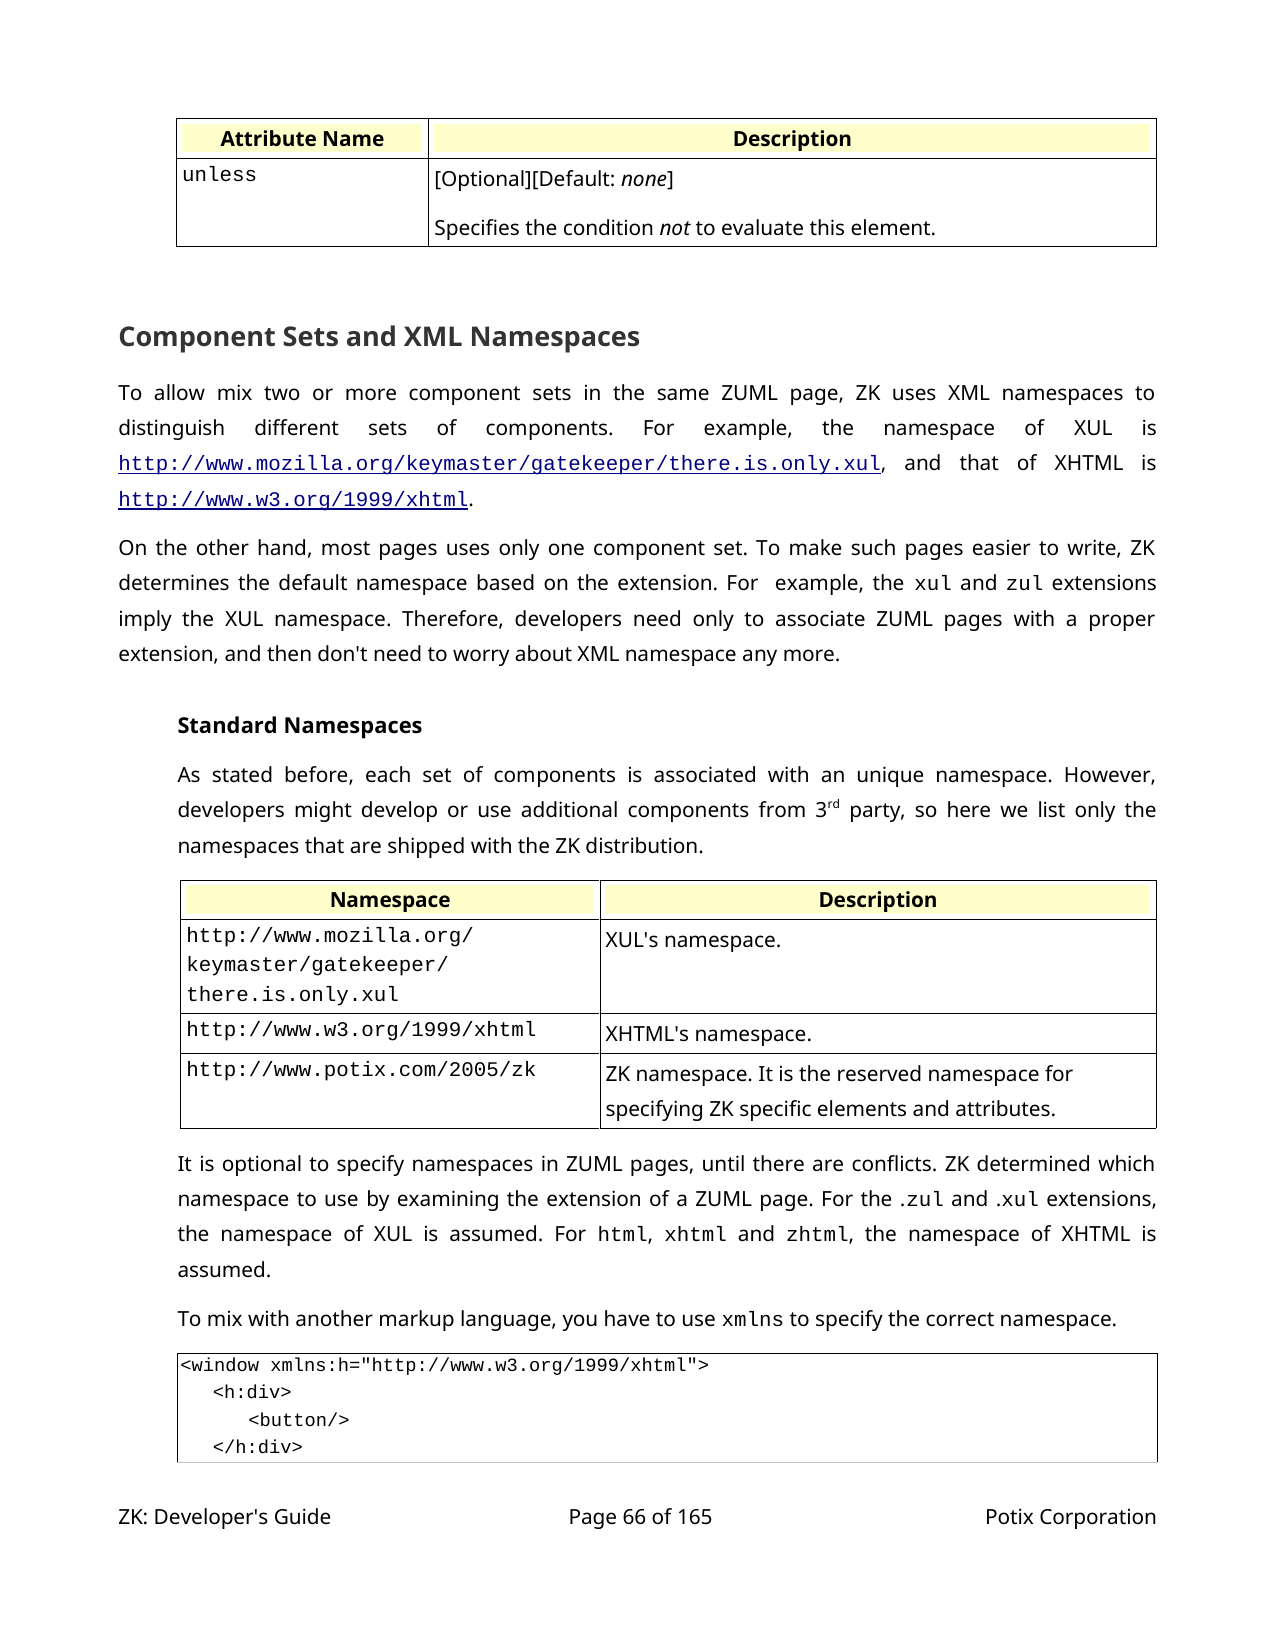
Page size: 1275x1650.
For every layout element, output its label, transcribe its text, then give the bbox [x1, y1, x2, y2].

table_header Description [601, 881, 1156, 919]
text As stated before, each set of components is associated with an unique namespace. However, developers might develop or use additional components from 3rd party, so here we list only the namespaces that are shipped with the ZK distribution. [177, 760, 1157, 859]
text It is optional to specify namespaces in ZUML pages, until there are conflicts. ZK determined which namespace to use by examining the extension of a ZUML page. For the .zul and .xul extensions, the namespace of XUL is assumed. For html, xhtml and zhtml, the namespace of XHTML is assumed. [177, 1149, 1157, 1283]
text To allow mix two or more component sets in the same ZUML page, ZK uses XML namespaces to distinguish different sets of components. For example, the namespace of XUL is http://www.mozilla.org/keymaster/gatekeeper/there.is.only.xul, and that of XHTML is http://www.w3.org/1999/xhtml. [118, 378, 1157, 512]
text <h:div> [178, 1380, 1157, 1404]
table_header Description [429, 119, 1156, 158]
text On the other hand, most pages uses only one component set. To make such pages easier to write, ZK determines the default namespace based on the extension. For example, the xul and zul extensions imply the XUL namespace. Therefore, developers need only to associate ZUML pages with a proper extension, and then don't need to worry about XML namespace any more. [118, 533, 1157, 667]
table_cell http://www.w3.org/1999/xhtml [181, 1014, 599, 1053]
subtitle Component Sets and XML Namespaces [118, 317, 1157, 354]
table_cell XUL's namespace. [601, 920, 1156, 1013]
table_cell http://www.mozilla.org/keymaster/gatekeeper/there.is.only.xul [181, 920, 599, 1013]
table_header Namespace [181, 881, 599, 919]
table_cell unless [177, 159, 428, 246]
table_cell [Optional][Default: none] Specifies the condition not to evaluate this element. [429, 159, 1156, 246]
text To mix with another markup language, you have to use xmlns to specify the correct namespace. [177, 1304, 1157, 1332]
table_header Attribute Name [177, 119, 428, 158]
table_cell XHTML's namespace. [601, 1014, 1156, 1053]
table_cell ZK namespace. It is the reserved namespace for specifying ZK specific elements and attributes. [601, 1054, 1156, 1128]
text <window xmlns:h="http://www.w3.org/1999/xhtml"> [178, 1354, 1157, 1377]
text <button/> [178, 1407, 1157, 1432]
table_cell http://www.potix.com/2005/zk [181, 1054, 599, 1128]
text </h:div> [178, 1434, 1157, 1462]
subtitle Standard Namespaces [177, 710, 1157, 740]
